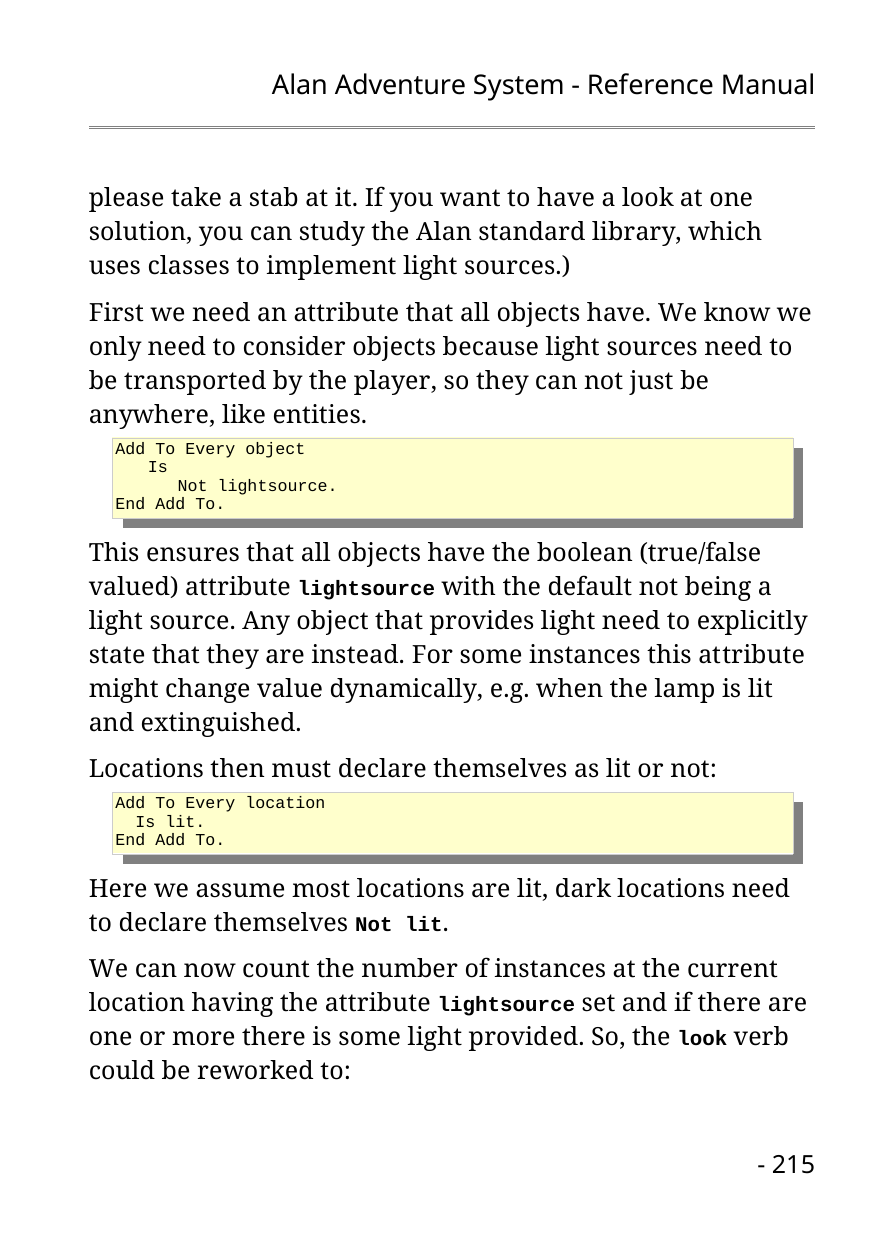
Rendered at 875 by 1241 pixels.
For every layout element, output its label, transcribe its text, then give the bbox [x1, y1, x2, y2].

text please take a stab at it. If you want to have a look at one solution, you can study the Alan standard library, which uses classes to implement light sources.) [88, 180, 815, 282]
text Add To Every object Is Not lightsource. End Add To. [113, 439, 793, 518]
text First we need an attribute that all objects have. We know we only need to consider objects because light sources need to be transported by the player, so they can not just be anywhere, like entities. [88, 295, 815, 431]
text Locations then must declare themselves as lit or not: [88, 751, 815, 785]
text This ensures that all objects have the boolean (true/false valued) attribute lightsource with the default not being a light source. Any object that provides light need to explicitly state that they are instead. For some instances this at­tribute might change value dynamically, e.g. when the lamp is lit and extinguished. [88, 535, 815, 738]
text Here we assume most locations are lit, dark locations need to declare themselves Not lit. [88, 871, 815, 938]
text We can now count the number of instances at the current location having the attribute light­source set and if there are one or more there is some light provid­ed. So, the look verb could be reworked to: [88, 951, 815, 1087]
text Add To Every location Is lit. End Add To. [113, 793, 793, 853]
